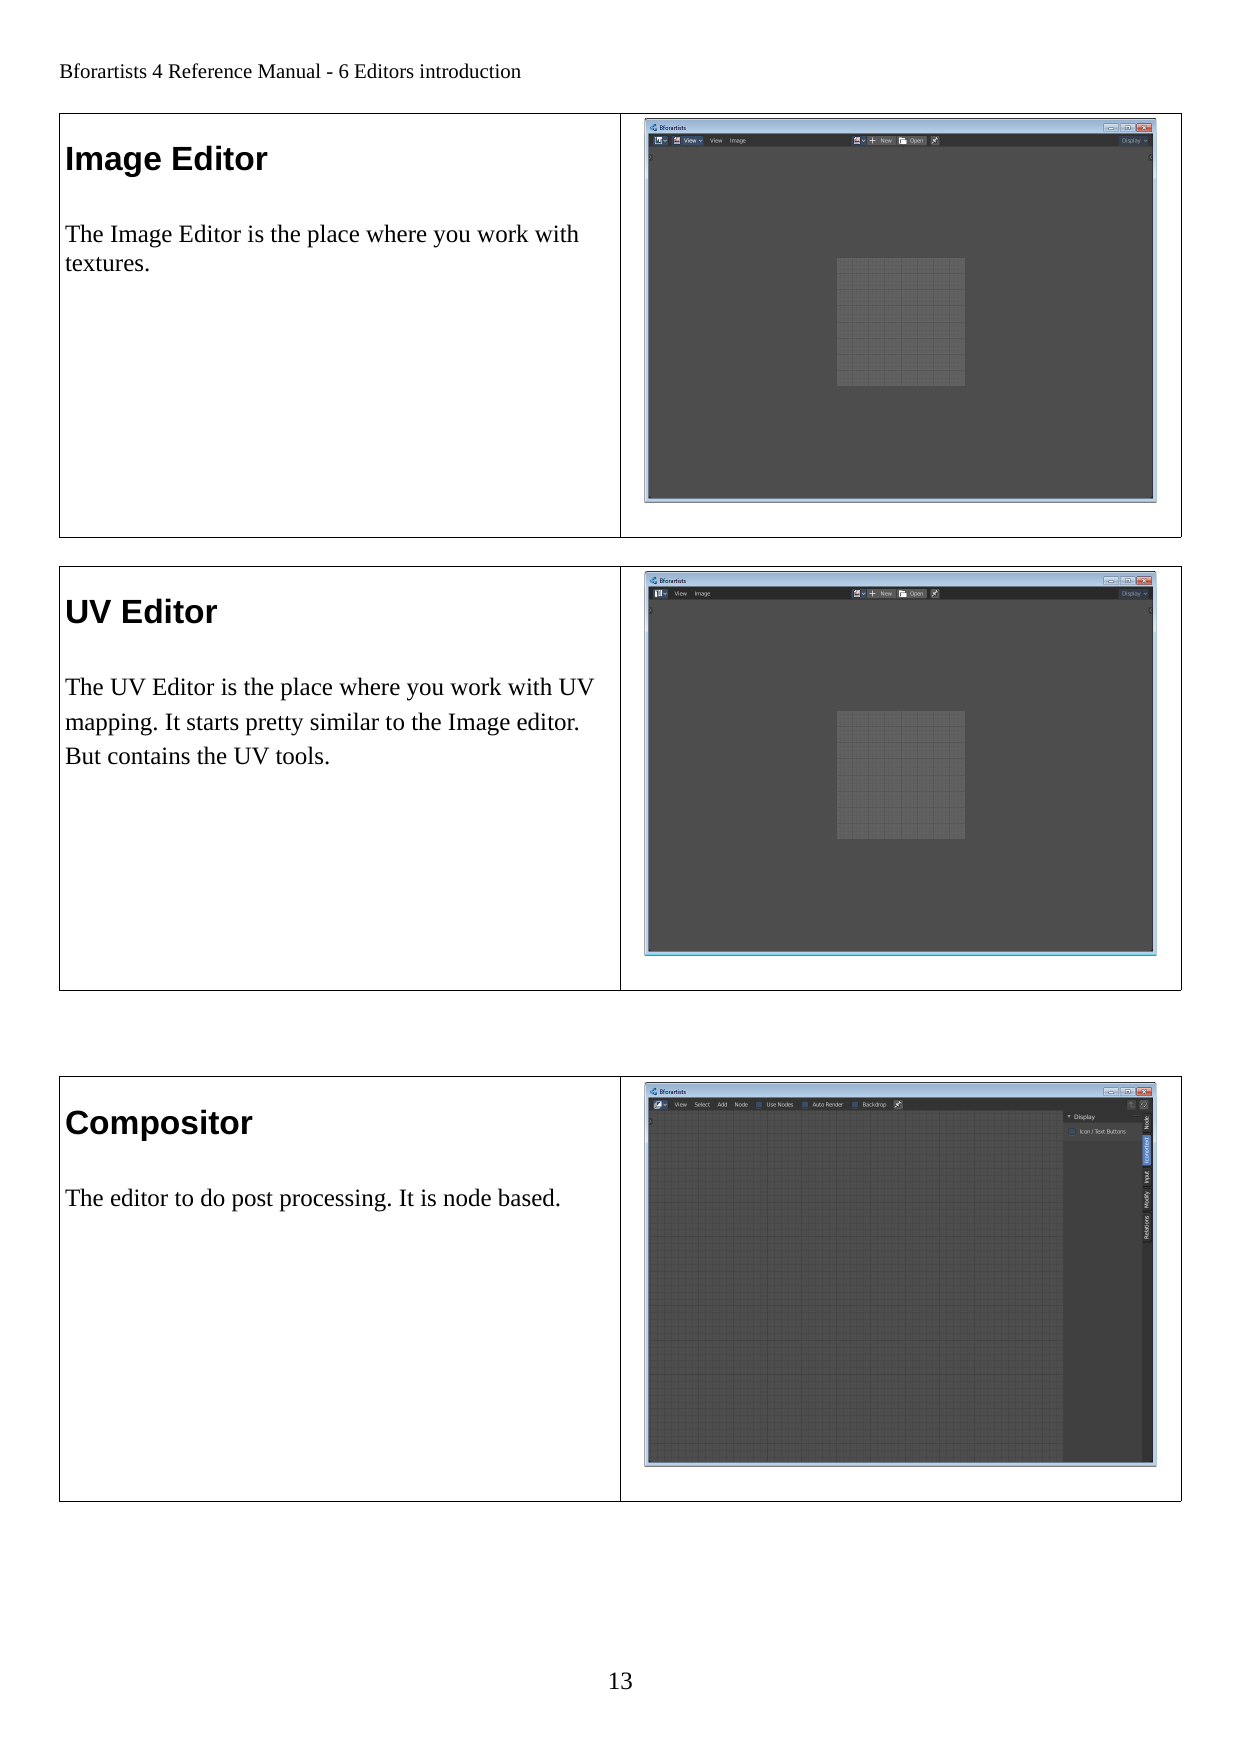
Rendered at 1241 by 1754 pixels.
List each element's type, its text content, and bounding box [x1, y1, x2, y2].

picture [644, 1082, 1157, 1467]
picture [644, 118, 1157, 503]
table_header [621, 114, 1181, 537]
picture [644, 571, 1157, 956]
table_header [621, 567, 1181, 990]
table_header Image Editor The Image Editor is the place where you work with textures. [60, 114, 620, 537]
table_header UV Editor The UV Editor is the place where you work with UV mapping. It starts pretty similar to the Image editor. But contains the UV tools. [60, 567, 620, 990]
table_header Compositor The editor to do post processing. It is node based. [60, 1077, 620, 1501]
table_header [621, 1077, 1181, 1501]
